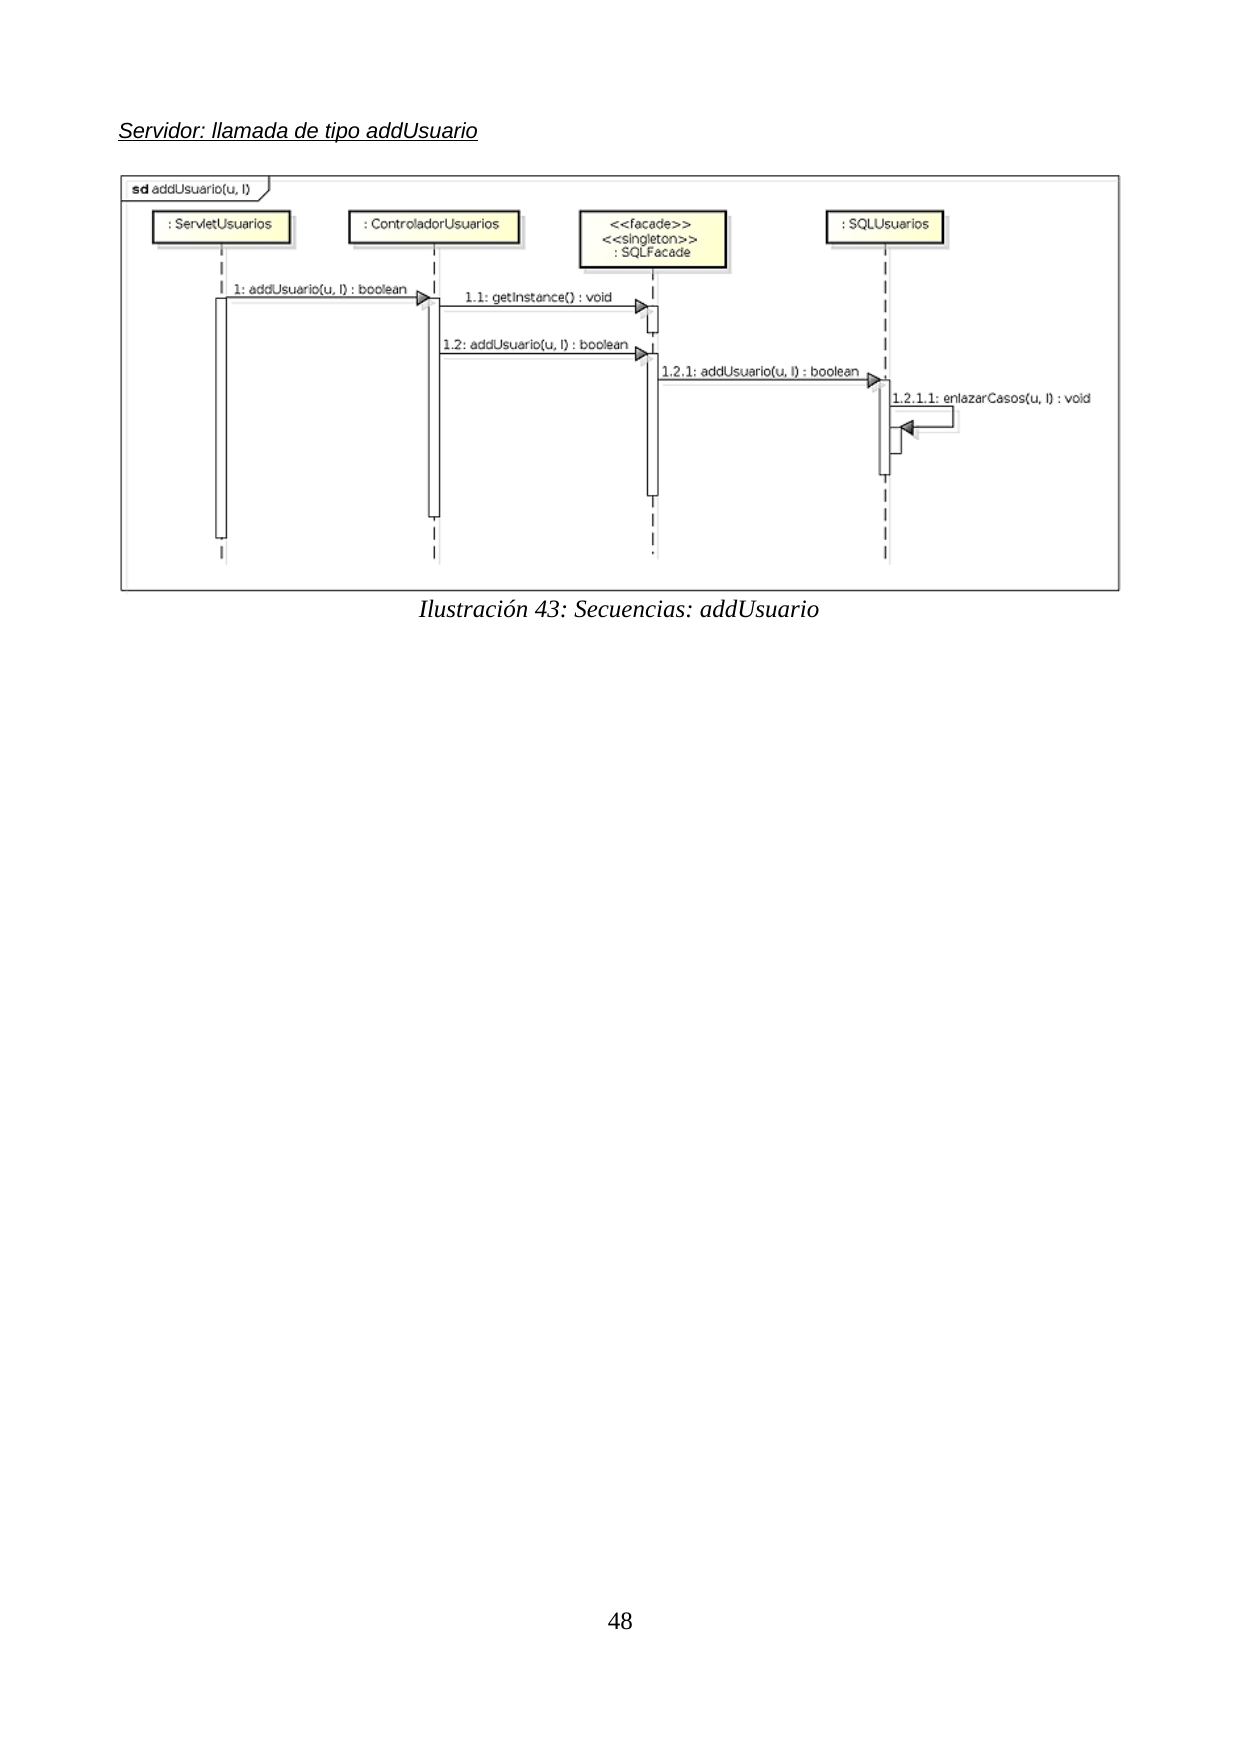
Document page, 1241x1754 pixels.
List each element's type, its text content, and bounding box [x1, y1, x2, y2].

text [118, 168, 1122, 174]
text Ilustración 43: Secuencias: addUsuario [118, 594, 1122, 623]
subtitle Servidor: llamada de tipo addUsuario [118, 118, 1122, 143]
picture [118, 174, 1122, 594]
